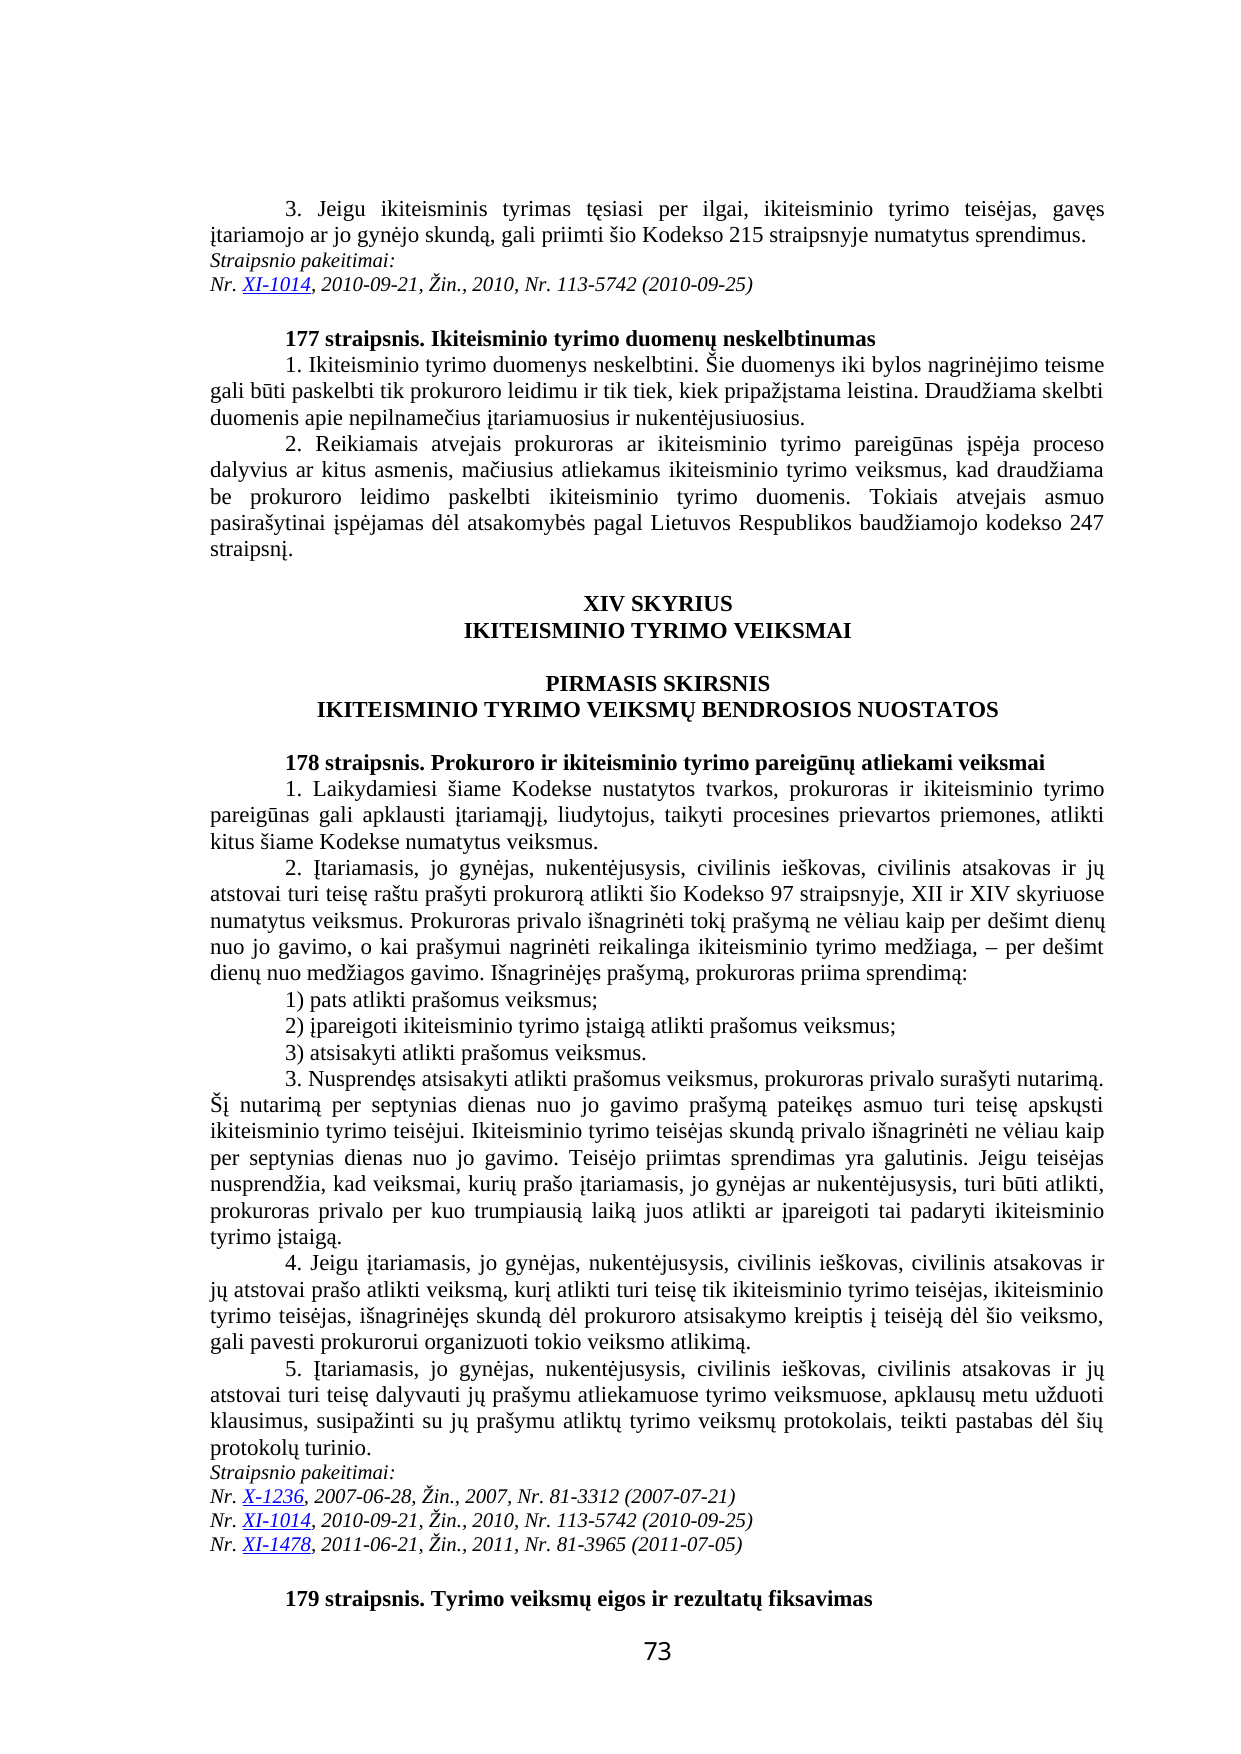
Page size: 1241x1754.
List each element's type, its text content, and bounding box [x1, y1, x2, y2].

text 5. Įtariamasis, jo gynėjas, nukentėjusysis, civilinis ieškovas, civilinis atsakovas ir jų atstovai turi teisę dalyvauti jų prašymu atliekamuose tyrimo veiksmuose, apklausų metu užduoti klausimus, susipažinti su jų prašymu atliktų tyrimo veiksmų protokolais, teikti pastabas dėl šių protokolų turinio. [210, 1355, 1106, 1460]
text Nr. XI-1478, 2011-06-21, Žin., 2011, Nr. 81-3965 (2011-07-05) [210, 1532, 1106, 1556]
text 1. Laikydamiesi šiame Kodekse nustatytos tvarkos, prokuroras ir ikiteisminio tyrimo pareigūnas gali apklausti įtariamąjį, liudytojus, taikyti procesines prievartos priemones, atlikti kitus šiame Kodekse numatytus veiksmus. [210, 775, 1106, 854]
text PIRMASIS SKIRSNIS [210, 669, 1106, 696]
text 3. Nusprendęs atsisakyti atlikti prašomus veiksmus, prokuroras privalo surašyti nutarimą. Šį nutarimą per septynias dienas nuo jo gavimo prašymą pateikęs asmuo turi teisę apskųsti ikiteisminio tyrimo teisėjui. Ikiteisminio tyrimo teisėjas skundą privalo išnagrinėti ne vėliau kaip per septynias dienas nuo jo gavimo. Teisėjo priimtas sprendimas yra galutinis. Jeigu teisėjas nusprendžia, kad veiksmai, kurių prašo įtariamasis, jo gynėjas ar nukentėjusysis, turi būti atlikti, prokuroras privalo per kuo trumpiausią laiką juos atlikti ar įpareigoti tai padaryti ikiteisminio tyrimo įstaigą. [210, 1065, 1106, 1249]
text 3. Jeigu ikiteisminis tyrimas tęsiasi per ilgai, ikiteisminio tyrimo teisėjas, gavęs įtariamojo ar jo gynėjo skundą, gali priimti šio Kodekso 215 straipsnyje numatytus sprendimus. [210, 195, 1106, 248]
text 3) atsisakyti atlikti prašomus veiksmus. [210, 1038, 1106, 1065]
text Nr. X-1236, 2007-06-28, Žin., 2007, Nr. 81-3312 (2007-07-21) [210, 1484, 1106, 1508]
text Nr. XI-1014, 2010-09-21, Žin., 2010, Nr. 113-5742 (2010-09-25) [210, 1508, 1106, 1532]
text Straipsnio pakeitimai: [210, 248, 1106, 272]
text Ikiteisminio tyrimo veiksmų bendrosios nuostatos [210, 696, 1106, 722]
text Nr. XI-1014, 2010-09-21, Žin., 2010, Nr. 113-5742 (2010-09-25) [210, 272, 1106, 296]
text 2. Įtariamasis, jo gynėjas, nukentėjusysis, civilinis ieškovas, civilinis atsakovas ir jų atstovai turi teisę raštu prašyti prokurorą atlikti šio Kodekso 97 straipsnyje, XII ir XIV skyriuose numatytus veiksmus. Prokuroras privalo išnagrinėti tokį prašymą ne vėliau kaip per dešimt dienų nuo jo gavimo, o kai prašymui nagrinėti reikalinga ikiteisminio tyrimo medžiaga, – per dešimt dienų nuo medžiagos gavimo. Išnagrinėjęs prašymą, prokuroras priima sprendimą: [210, 854, 1106, 986]
text Ikiteisminio tyrimo veiksmai [210, 617, 1106, 643]
text 177 straipsnis. Ikiteisminio tyrimo duomenų neskelbtinumas [210, 324, 1106, 351]
text 2) įpareigoti ikiteisminio tyrimo įstaigą atlikti prašomus veiksmus; [210, 1012, 1106, 1038]
subtitle XIV skyrius [210, 591, 1106, 617]
text 1) pats atlikti prašomus veiksmus; [210, 986, 1106, 1012]
text 2. Reikiamais atvejais prokuroras ar ikiteisminio tyrimo pareigūnas įspėja proceso dalyvius ar kitus asmenis, mačiusius atliekamus ikiteisminio tyrimo veiksmus, kad draudžiama be prokuroro leidimo paskelbti ikiteisminio tyrimo duomenis. Tokiais atvejais asmuo pasirašytinai įspėjamas dėl atsakomybės pagal Lietuvos Respublikos baudžiamojo kodekso 247 straipsnį. [210, 430, 1106, 562]
text 1. Ikiteisminio tyrimo duomenys neskelbtini. Šie duomenys iki bylos nagrinėjimo teisme gali būti paskelbti tik prokuroro leidimu ir tik tiek, kiek pripažįstama leistina. Draudžiama skelbti duomenis apie nepilnamečius įtariamuosius ir nukentėjusiuosius. [210, 351, 1106, 430]
text 179 straipsnis. Tyrimo veiksmų eigos ir rezultatų fiksavimas [210, 1585, 1106, 1612]
text 178 straipsnis. Prokuroro ir ikiteisminio tyrimo pareigūnų atliekami veiksmai [285, 749, 1106, 775]
text 4. Jeigu įtariamasis, jo gynėjas, nukentėjusysis, civilinis ieškovas, civilinis atsakovas ir jų atstovai prašo atlikti veiksmą, kurį atlikti turi teisę tik ikiteisminio tyrimo teisėjas, ikiteisminio tyrimo teisėjas, išnagrinėjęs skundą dėl prokuroro atsisakymo kreiptis į teisėją dėl šio veiksmo, gali pavesti prokurorui organizuoti tokio veiksmo atlikimą. [210, 1249, 1106, 1355]
text Straipsnio pakeitimai: [210, 1460, 1106, 1484]
